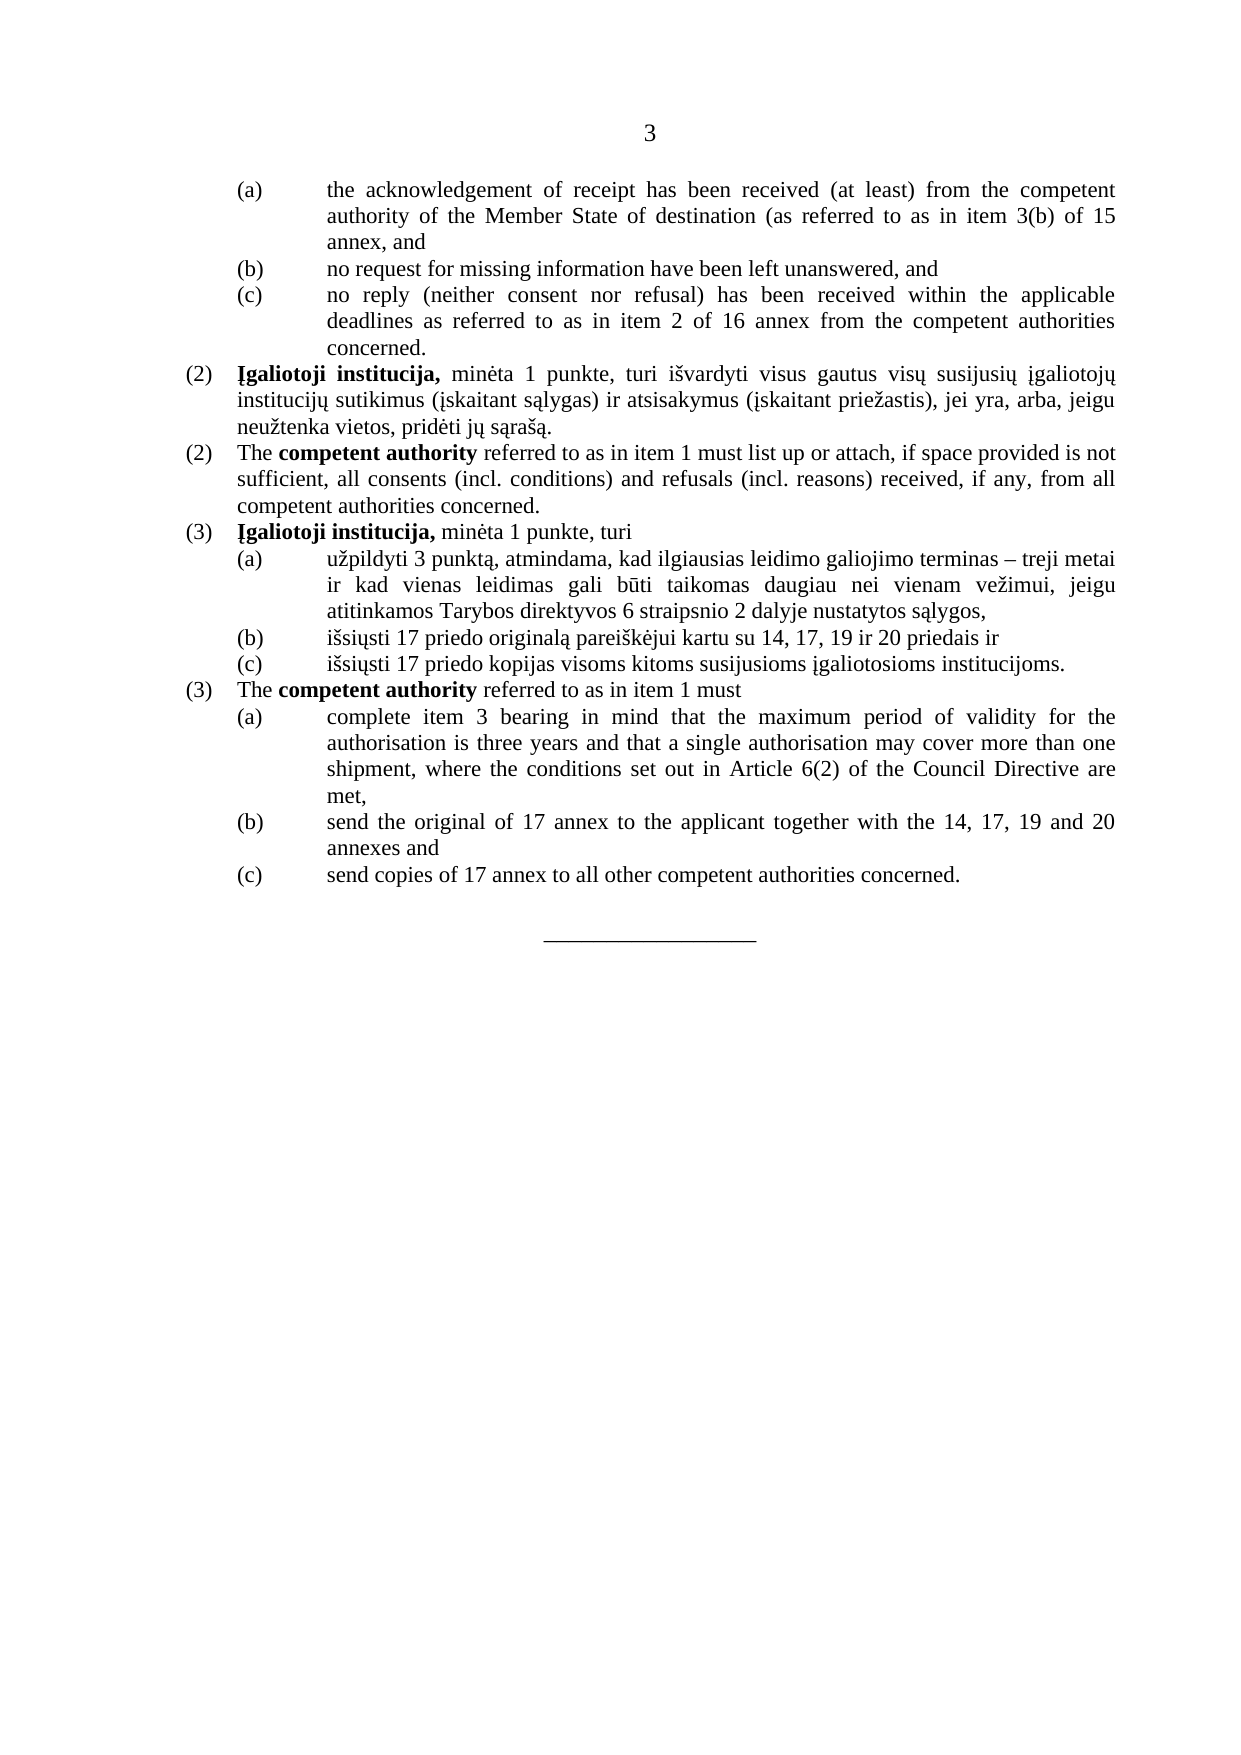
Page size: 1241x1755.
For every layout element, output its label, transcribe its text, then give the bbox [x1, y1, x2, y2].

table_cell [181, 808, 233, 861]
table_cell [181, 703, 233, 808]
table_cell (c) [233, 650, 322, 676]
table_cell (b) [233, 255, 322, 281]
table_cell [181, 861, 233, 887]
table_cell The competent authority referred to as in item 1 must list up or attach, if space provided is not sufficient, all consents (incl. conditions) and refusals (incl. reasons) received, if any, from all competent authorities concerned. [233, 439, 1121, 518]
text _________________ [177, 916, 1122, 945]
table_cell the acknowledgement of receipt has been received (at least) from the competent authority of the Member State of destination (as referred to as in item 3(b) of 15 annex, and [323, 176, 1121, 255]
table_cell (3) [181, 518, 233, 544]
table_cell complete item 3 bearing in mind that the maximum period of validity for the authorisation is three years and that a single authorisation may cover more than one shipment, where the conditions set out in Article 6(2) of the Council Directive are met, [323, 703, 1121, 808]
table_cell (c) [233, 861, 322, 887]
table_cell [181, 624, 233, 650]
table_cell išsiųsti 17 priedo originalą pareiškėjui kartu su 14, 17, 19 ir 20 priedais ir [323, 624, 1121, 650]
table_cell (b) [233, 624, 322, 650]
table_cell [181, 255, 233, 281]
table_cell Įgaliotoji institucija, minėta 1 punkte, turi išvardyti visus gautus visų susijusių įgaliotojų institucijų sutikimus (įskaitant sąlygas) ir atsisakymus (įskaitant priežastis), jei yra, arba, jeigu neužtenka vietos, pridėti jų sąrašą. [233, 360, 1121, 439]
table_cell (2) [181, 360, 233, 439]
table_cell (2) [181, 439, 233, 518]
table_cell The competent authority referred to as in item 1 must [233, 676, 1121, 703]
table_cell no request for missing information have been left unanswered, and [323, 255, 1121, 281]
table_cell (c) [233, 281, 322, 360]
table_cell užpildyti 3 punktą, atmindama, kad ilgiausias leidimo galiojimo terminas – treji metai ir kad vienas leidimas gali būti taikomas daugiau nei vienam vežimui, jeigu atitinkamos Tarybos direktyvos 6 straipsnio 2 dalyje nustatytos sąlygos, [323, 545, 1121, 624]
table_cell (b) [233, 808, 322, 861]
table_cell (a) [233, 176, 322, 255]
table_cell (a) [233, 545, 322, 624]
table_cell send the original of 17 annex to the applicant together with the 14, 17, 19 and 20 annexes and [323, 808, 1121, 861]
table_cell no reply (neither consent nor refusal) has been received within the applicable deadlines as referred to as in item 2 of 16 annex from the competent authorities concerned. [323, 281, 1121, 360]
table_cell [181, 281, 233, 360]
table_cell (a) [233, 703, 322, 808]
table_cell [181, 176, 233, 255]
table_cell išsiųsti 17 priedo kopijas visoms kitoms susijusioms įgaliotosioms institucijoms. [323, 650, 1121, 676]
table_cell [181, 545, 233, 624]
table_cell (3) [181, 676, 233, 703]
table_cell Įgaliotoji institucija, minėta 1 punkte, turi [233, 518, 1121, 544]
table_cell [181, 650, 233, 676]
table_cell send copies of 17 annex to all other competent authorities concerned. [323, 861, 1121, 887]
